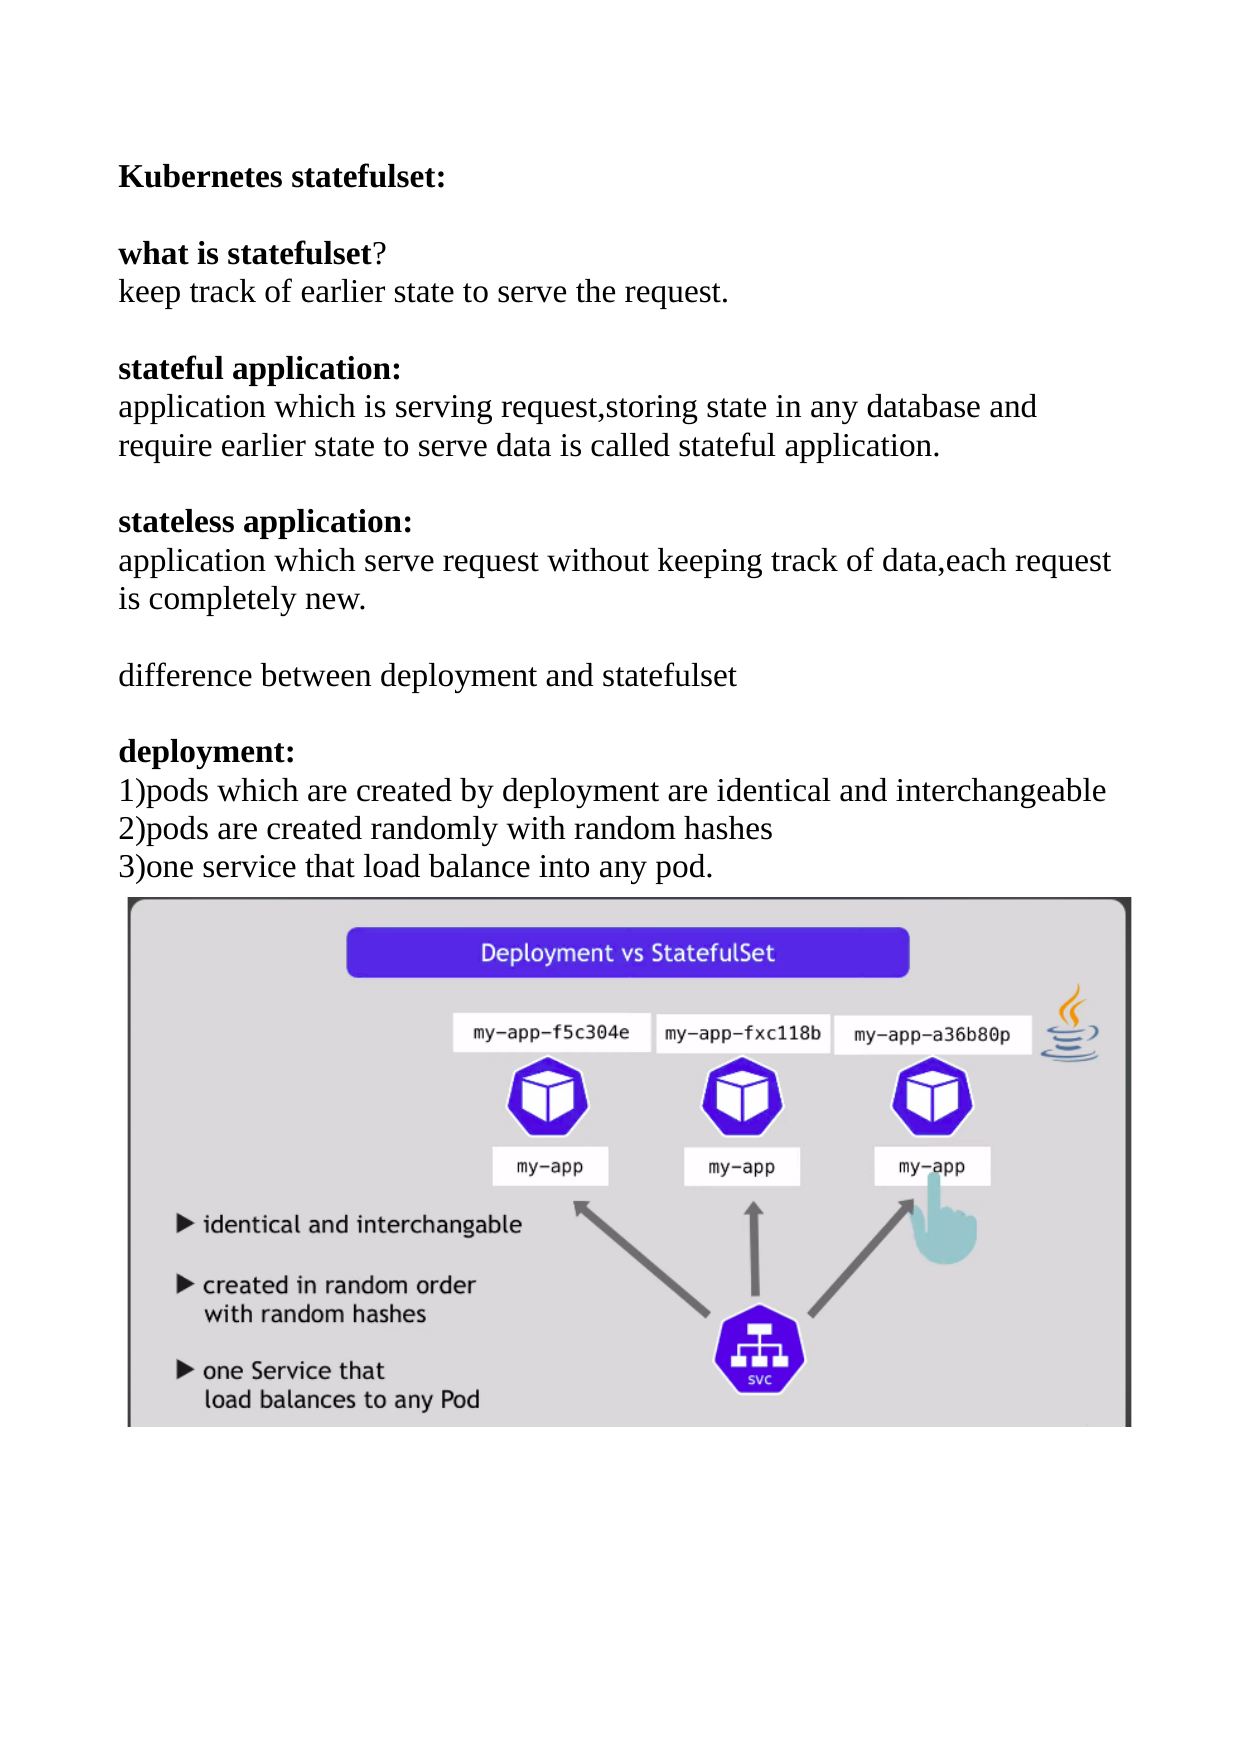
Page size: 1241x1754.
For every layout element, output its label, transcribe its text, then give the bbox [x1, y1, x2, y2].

text Kubernetes statefulset: [118, 156, 1122, 195]
text deployment: [118, 731, 1122, 770]
text what is statefulset? [118, 233, 1122, 271]
text stateful application: [118, 348, 1122, 386]
text difference between deployment and statefulset [118, 655, 1122, 693]
text application which is serving request,storing state in any database and require earlier state to serve data is called stateful application. [118, 386, 1122, 463]
text stateless application: [118, 501, 1122, 540]
text 2)pods are created randomly with random hashes [118, 808, 1122, 846]
text keep track of earlier state to serve the request. [118, 271, 1122, 310]
text 3)one service that load balance into any pod. [118, 846, 1122, 885]
text 1)pods which are created by deployment are identical and interchangeable [118, 770, 1122, 808]
picture [127, 897, 1132, 1427]
text application which serve request without keeping track of data,each request is completely new. [118, 540, 1122, 616]
